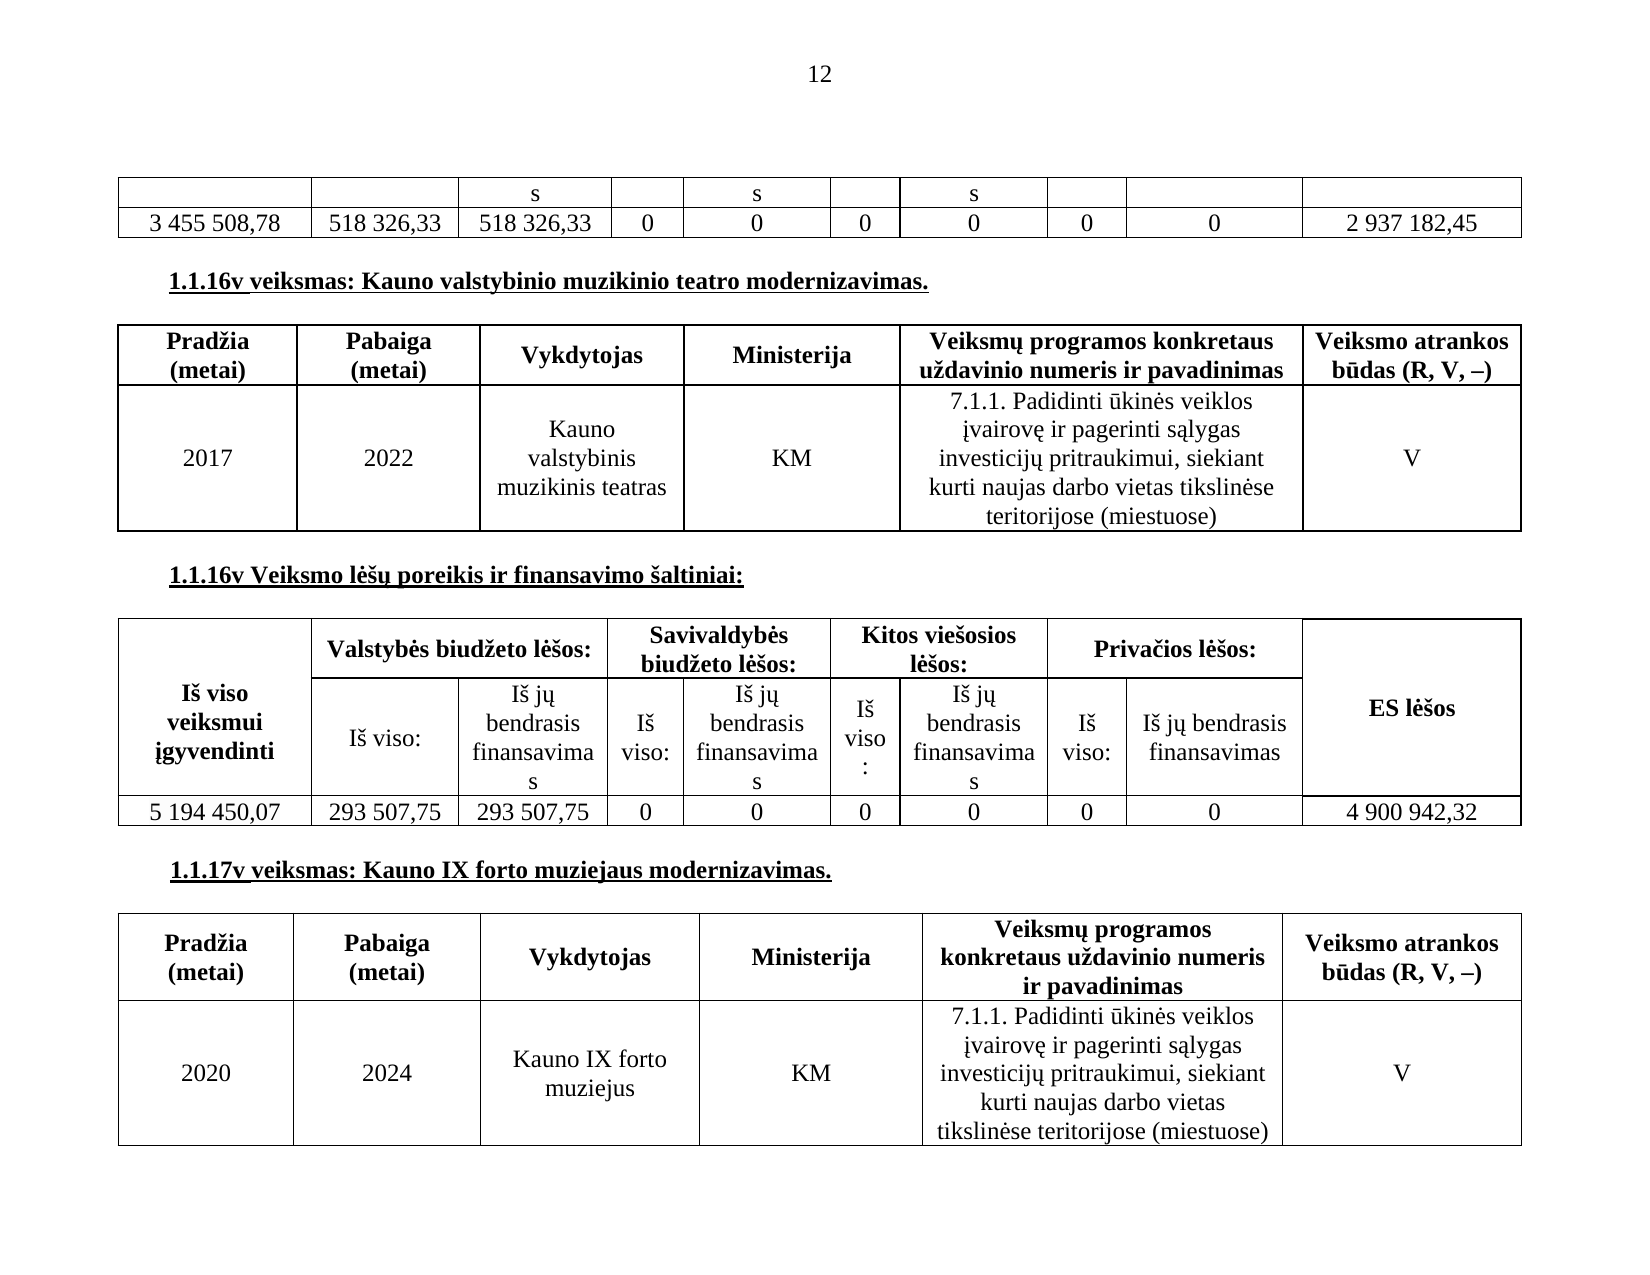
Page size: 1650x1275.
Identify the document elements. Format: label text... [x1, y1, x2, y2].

table_cell 2020 [119, 1001, 293, 1145]
table_cell Iš viso: [312, 679, 458, 794]
table_cell Iš jų bendrasis finansavimas [901, 679, 1047, 794]
table_cell KM [685, 386, 899, 529]
table_cell [118, 238, 156, 324]
table_cell Iš viso: [1048, 679, 1126, 794]
table_cell Iš jų bendrasis finansavimas [684, 679, 830, 794]
table_header Ministerija [700, 914, 922, 1000]
table_cell V [1304, 386, 1520, 529]
table_cell 0 [1127, 796, 1302, 825]
table_cell 293 507,75 [312, 796, 458, 825]
table_cell 0 [831, 796, 899, 825]
table_cell 0 [901, 796, 1047, 825]
table_cell KM [700, 1001, 922, 1145]
table_cell Savivaldybės biudžeto lėšos: [608, 619, 830, 677]
table_header Pabaiga (metai) [294, 914, 480, 1000]
table_cell 2 937 182,45 [1303, 208, 1521, 237]
table_cell 1.1.16v veiksmas: Kauno valstybinio muzikinio teatro modernizavimas. [156, 238, 1521, 324]
table_cell Pabaiga (metai) [298, 326, 479, 384]
table_cell s [684, 178, 830, 207]
table_cell [312, 178, 458, 207]
table_header Veiksmų programos konkretaus uždavinio numeris ir pavadinimas [923, 914, 1282, 1000]
table_cell 0 [1127, 208, 1302, 237]
table_header Vykdytojas [481, 914, 699, 1000]
table_cell [612, 178, 683, 207]
table_cell 0 [1048, 796, 1126, 825]
table_cell Veiksmo atrankos būdas (R, V, –) [1304, 326, 1520, 384]
table_cell 0 [612, 208, 683, 237]
table_cell s [901, 178, 1047, 207]
table_cell s [459, 178, 611, 207]
table_cell 2022 [298, 386, 479, 529]
table_cell [831, 178, 899, 207]
table_cell Kitos viešosios lėšos: [831, 619, 1047, 677]
table_cell 5 194 450,07 [119, 796, 311, 825]
table_cell Iš viso: [831, 679, 899, 794]
table_header Pradžia (metai) [119, 914, 293, 1000]
table_cell 2024 [294, 1001, 480, 1145]
table_cell 518 326,33 [312, 208, 458, 237]
table_cell 4 900 942,32 [1303, 797, 1520, 825]
table_cell Veiksmų programos konkretaus uždavinio numeris ir pavadinimas [901, 326, 1302, 384]
table_cell Privačios lėšos: [1048, 619, 1302, 677]
table_cell [1127, 178, 1302, 207]
table_cell Valstybės biudžeto lėšos: [312, 619, 607, 677]
table_cell Ministerija [685, 326, 899, 384]
table_cell 0 [1048, 208, 1126, 237]
table_cell ES lėšos [1303, 620, 1520, 794]
table_cell 0 [831, 208, 899, 237]
table_cell Kauno valstybinis muzikinis teatras [481, 386, 683, 529]
table_cell 7.1.1. Padidinti ūkinės veiklos įvairovę ir pagerinti sąlygas investicijų pritraukimui, siekiant kurti naujas darbo vietas tikslinėse teritorijose (miestuose) [901, 386, 1302, 529]
table_cell 0 [901, 208, 1047, 237]
table_cell Kauno IX forto muziejus [481, 1001, 699, 1145]
table_cell [1303, 178, 1521, 207]
table_cell 2017 [119, 386, 296, 529]
table_cell 293 507,75 [459, 796, 607, 825]
table_cell [119, 178, 311, 207]
table_cell Vykdytojas [481, 326, 683, 384]
table_cell Pradžia (metai) [119, 326, 296, 384]
table_cell V [1283, 1001, 1521, 1145]
table_cell 0 [684, 796, 830, 825]
table_cell [1048, 178, 1126, 207]
text 1.1.17v veiksmas: Kauno IX forto muziejaus modernizavimas. [118, 855, 1521, 884]
table_cell 0 [684, 208, 830, 237]
table_cell Iš viso veiksmui įgyvendinti [119, 619, 311, 794]
table_cell Iš jų bendrasis finansavimas [459, 679, 607, 794]
table_header Veiksmo atrankos būdas (R, V, –) [1283, 914, 1521, 1000]
table_cell 7.1.1. Padidinti ūkinės veiklos įvairovę ir pagerinti sąlygas investicijų pritraukimui, siekiant kurti naujas darbo vietas tikslinėse teritorijose (miestuose) [923, 1001, 1282, 1145]
table_cell 3 455 508,78 [119, 208, 311, 237]
table_cell 518 326,33 [459, 208, 611, 237]
table_cell Iš viso: [608, 679, 683, 794]
table_cell 0 [608, 796, 683, 825]
table_cell 1.1.16v Veiksmo lėšų poreikis ir finansavimo šaltiniai: [118, 532, 1521, 618]
table_cell Iš jų bendrasis finansavimas [1127, 679, 1302, 794]
